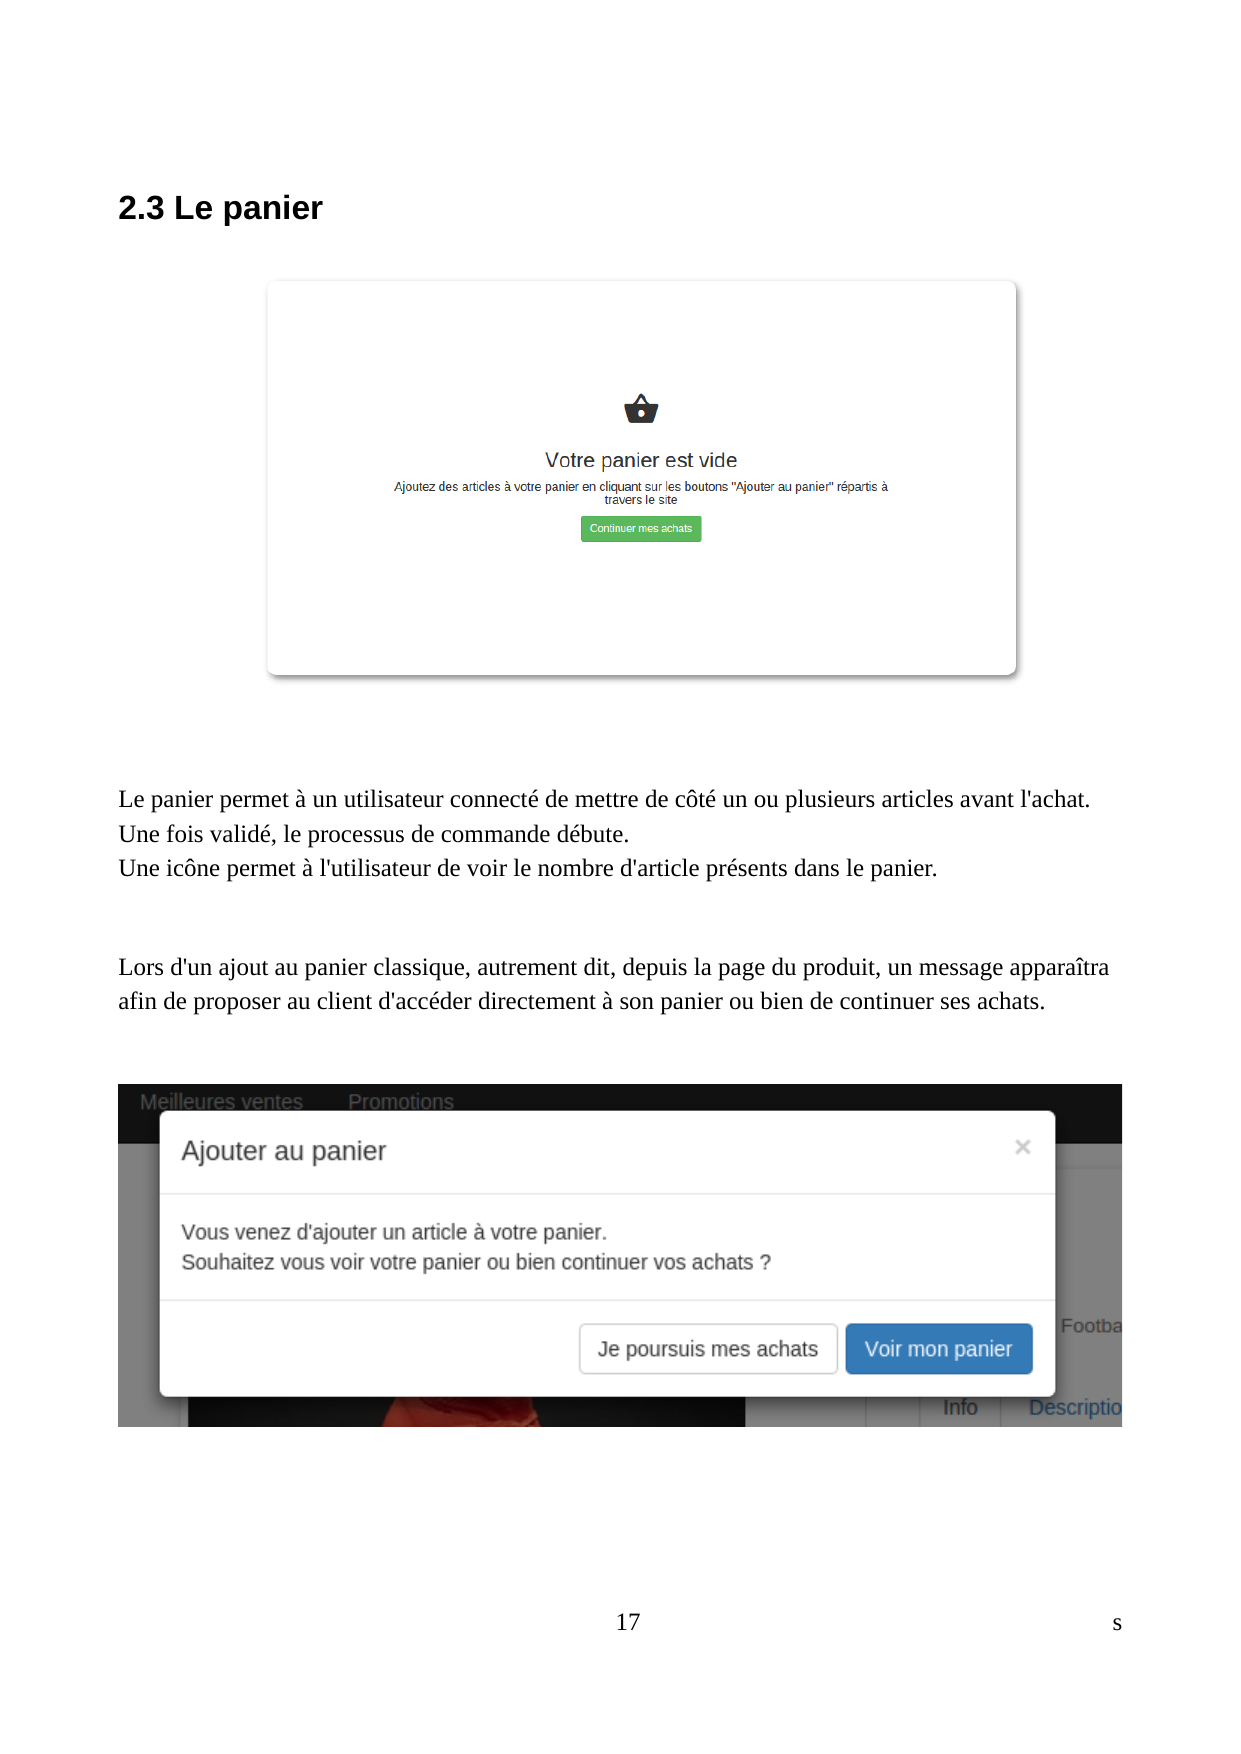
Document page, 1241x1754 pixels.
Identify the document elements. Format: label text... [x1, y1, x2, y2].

picture [118, 1084, 1123, 1427]
subtitle 2.3 Le panier [118, 188, 1122, 227]
picture [260, 275, 1031, 687]
text Lors d'un ajout au panier classique, autrement dit, depuis la page du produit, un message apparaîtra afin de proposer au client d'accéder directement à son panier ou bien de continuer ses achats. [118, 952, 1122, 1015]
text Le panier permet à un utilisateur connecté de mettre de côté un ou plusieurs articles avant l'achat. Une fois validé, le processus de commande débute. Une icône permet à l'utilisateur de voir le nombre d'article présents dans le panier. [118, 784, 1122, 882]
